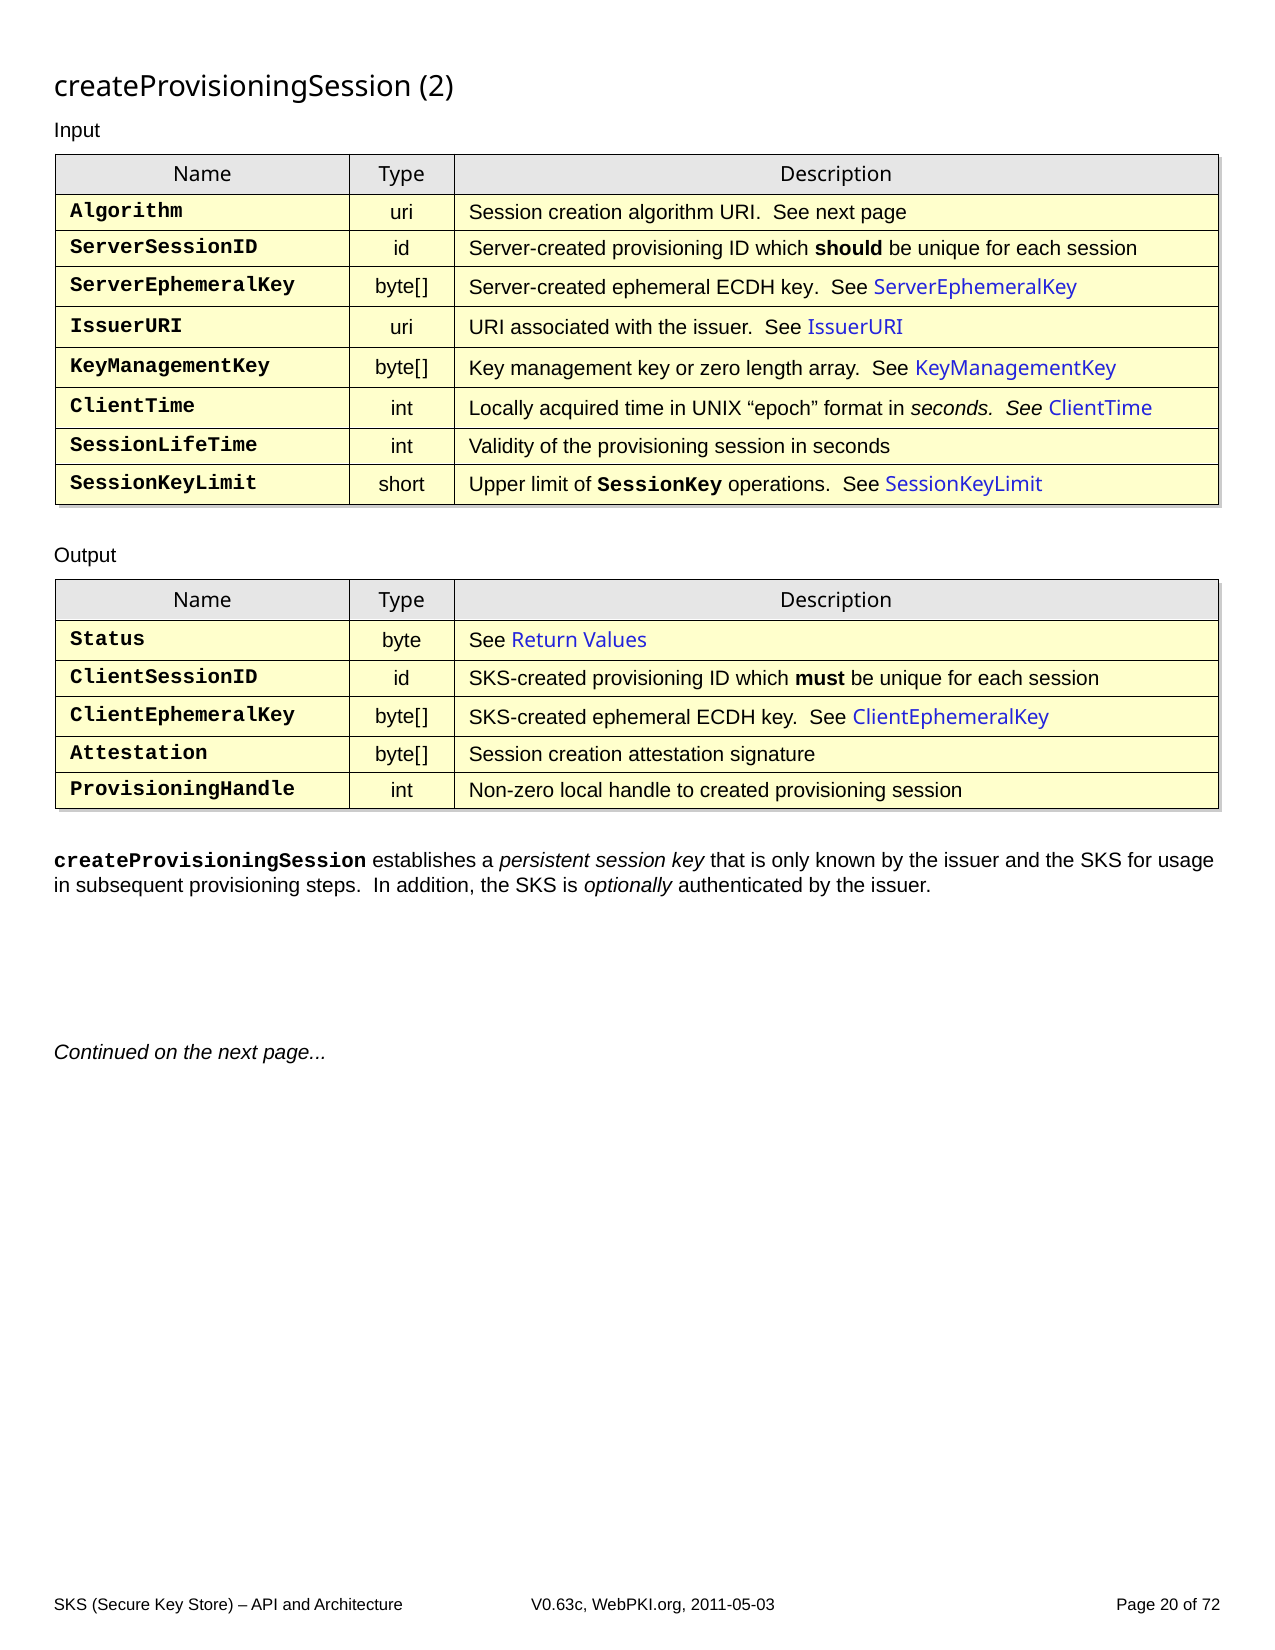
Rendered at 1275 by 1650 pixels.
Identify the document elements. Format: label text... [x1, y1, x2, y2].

table_cell int [350, 429, 454, 463]
table_header Type [350, 580, 454, 619]
table_cell ProvisioningHandle [56, 773, 349, 808]
table_cell Non-zero local handle to created provisioning session [455, 773, 1218, 808]
table_cell Key management key or zero length array. See KeyManagementKey [455, 348, 1218, 387]
table_cell See Return Values [455, 621, 1218, 660]
table_header Name [56, 580, 349, 619]
table_cell ServerEphemeralKey [56, 267, 349, 306]
table_cell IssuerURI [56, 307, 349, 347]
table_cell Session creation attestation signature [455, 737, 1218, 772]
table_cell byte[ ] [350, 737, 454, 772]
text createProvisioningSession establishes a persistent session key that is only known by the issuer and the SKS for usage in subsequent provisioning steps. In addition, the SKS is optionally authenticated by the issuer. [54, 847, 1221, 897]
table_header Name [56, 155, 349, 194]
text Input [54, 118, 1221, 142]
table_cell SessionLifeTime [56, 429, 349, 463]
table_cell Algorithm [56, 195, 349, 230]
table_cell SKS-created ephemeral ECDH key. See ClientEphemeralKey [455, 697, 1218, 736]
table_cell int [350, 773, 454, 808]
table_cell ClientSessionID [56, 661, 349, 696]
table_cell id [350, 231, 454, 266]
table_cell int [350, 388, 454, 427]
table_cell Status [56, 621, 349, 660]
table_cell uri [350, 307, 454, 347]
table_cell URI associated with the issuer. See IssuerURI [455, 307, 1218, 347]
table_cell Locally acquired time in UNIX “epoch” format in seconds. See ClientTime [455, 388, 1218, 427]
table_cell Upper limit of SessionKey operations. See SessionKeyLimit [455, 465, 1218, 504]
table_cell KeyManagementKey [56, 348, 349, 387]
table_cell SessionKeyLimit [56, 465, 349, 504]
table_cell Attestation [56, 737, 349, 772]
table_cell ClientTime [56, 388, 349, 427]
table_cell Server-created provisioning ID which should be unique for each session [455, 231, 1218, 266]
table_header Description [455, 155, 1218, 194]
subtitle createProvisioningSession (2) [54, 66, 1221, 105]
table_header Description [455, 580, 1218, 619]
table_cell short [350, 465, 454, 504]
table_cell ClientEphemeralKey [56, 697, 349, 736]
text Continued on the next page... [54, 1040, 1221, 1064]
table_cell uri [350, 195, 454, 230]
table_cell ServerSessionID [56, 231, 349, 266]
table_header Type [350, 155, 454, 194]
table_cell Server-created ephemeral ECDH key. See ServerEphemeralKey [455, 267, 1218, 306]
table_cell byte [350, 621, 454, 660]
table_cell Session creation algorithm URI. See next page [455, 195, 1218, 230]
table_cell id [350, 661, 454, 696]
table_cell byte[ ] [350, 348, 454, 387]
text Output [54, 543, 1221, 567]
table_cell Validity of the provisioning session in seconds [455, 429, 1218, 463]
table_cell SKS-created provisioning ID which must be unique for each session [455, 661, 1218, 696]
table_cell byte[ ] [350, 697, 454, 736]
table_cell byte[ ] [350, 267, 454, 306]
